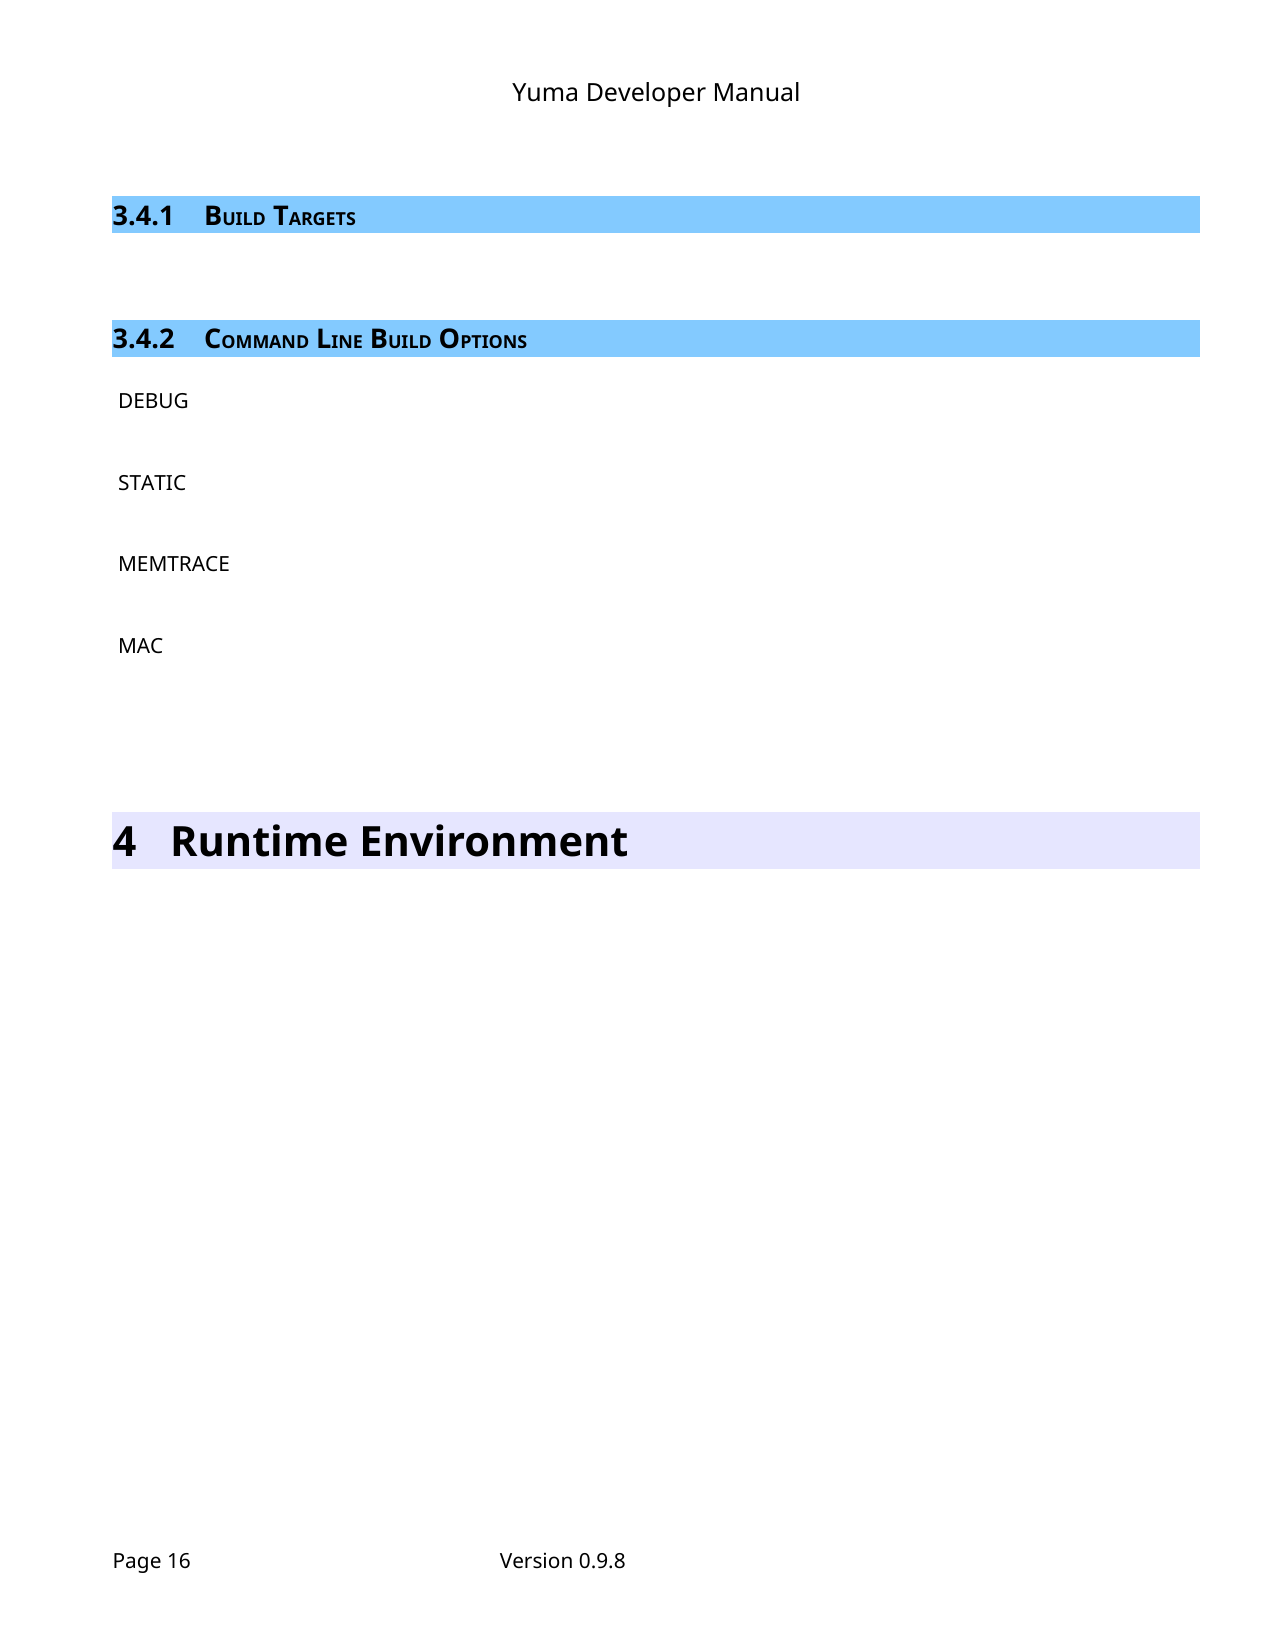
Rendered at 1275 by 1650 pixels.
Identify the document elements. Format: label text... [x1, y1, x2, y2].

subtitle Runtime Environment [112, 812, 1200, 869]
text MEMTRACE [112, 549, 1200, 578]
subtitle Build Targets [112, 196, 1200, 233]
subtitle Command Line Build Options [112, 320, 1200, 357]
text STATIC [112, 468, 1200, 496]
text MAC [112, 631, 1200, 660]
text DEBUG [112, 386, 1200, 414]
